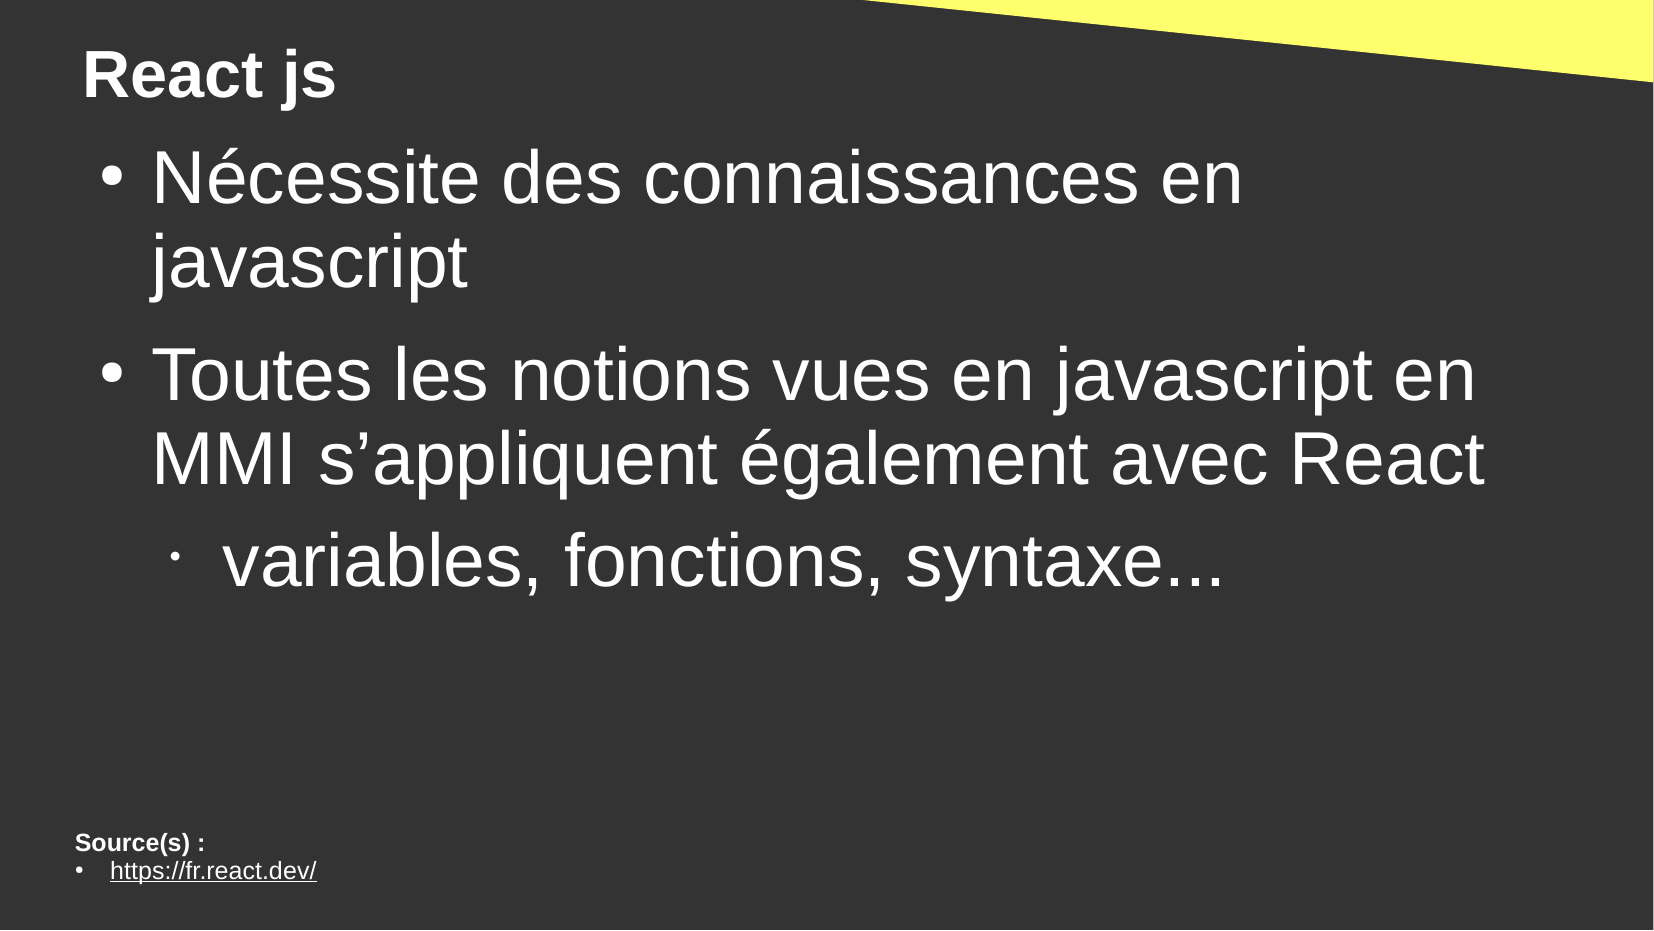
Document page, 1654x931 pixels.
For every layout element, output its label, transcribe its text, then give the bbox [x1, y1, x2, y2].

text_box [863, 0, 1654, 83]
title React js [82, 37, 1571, 114]
list Nécessite des connaissances en javascript Toutes les notions vues en javascript en MMI s’appliquent également avec React variables, fonctions, syntaxe... [80, 135, 1569, 792]
text_box Source(s) : https://fr.react.dev/ [60, 821, 1546, 906]
